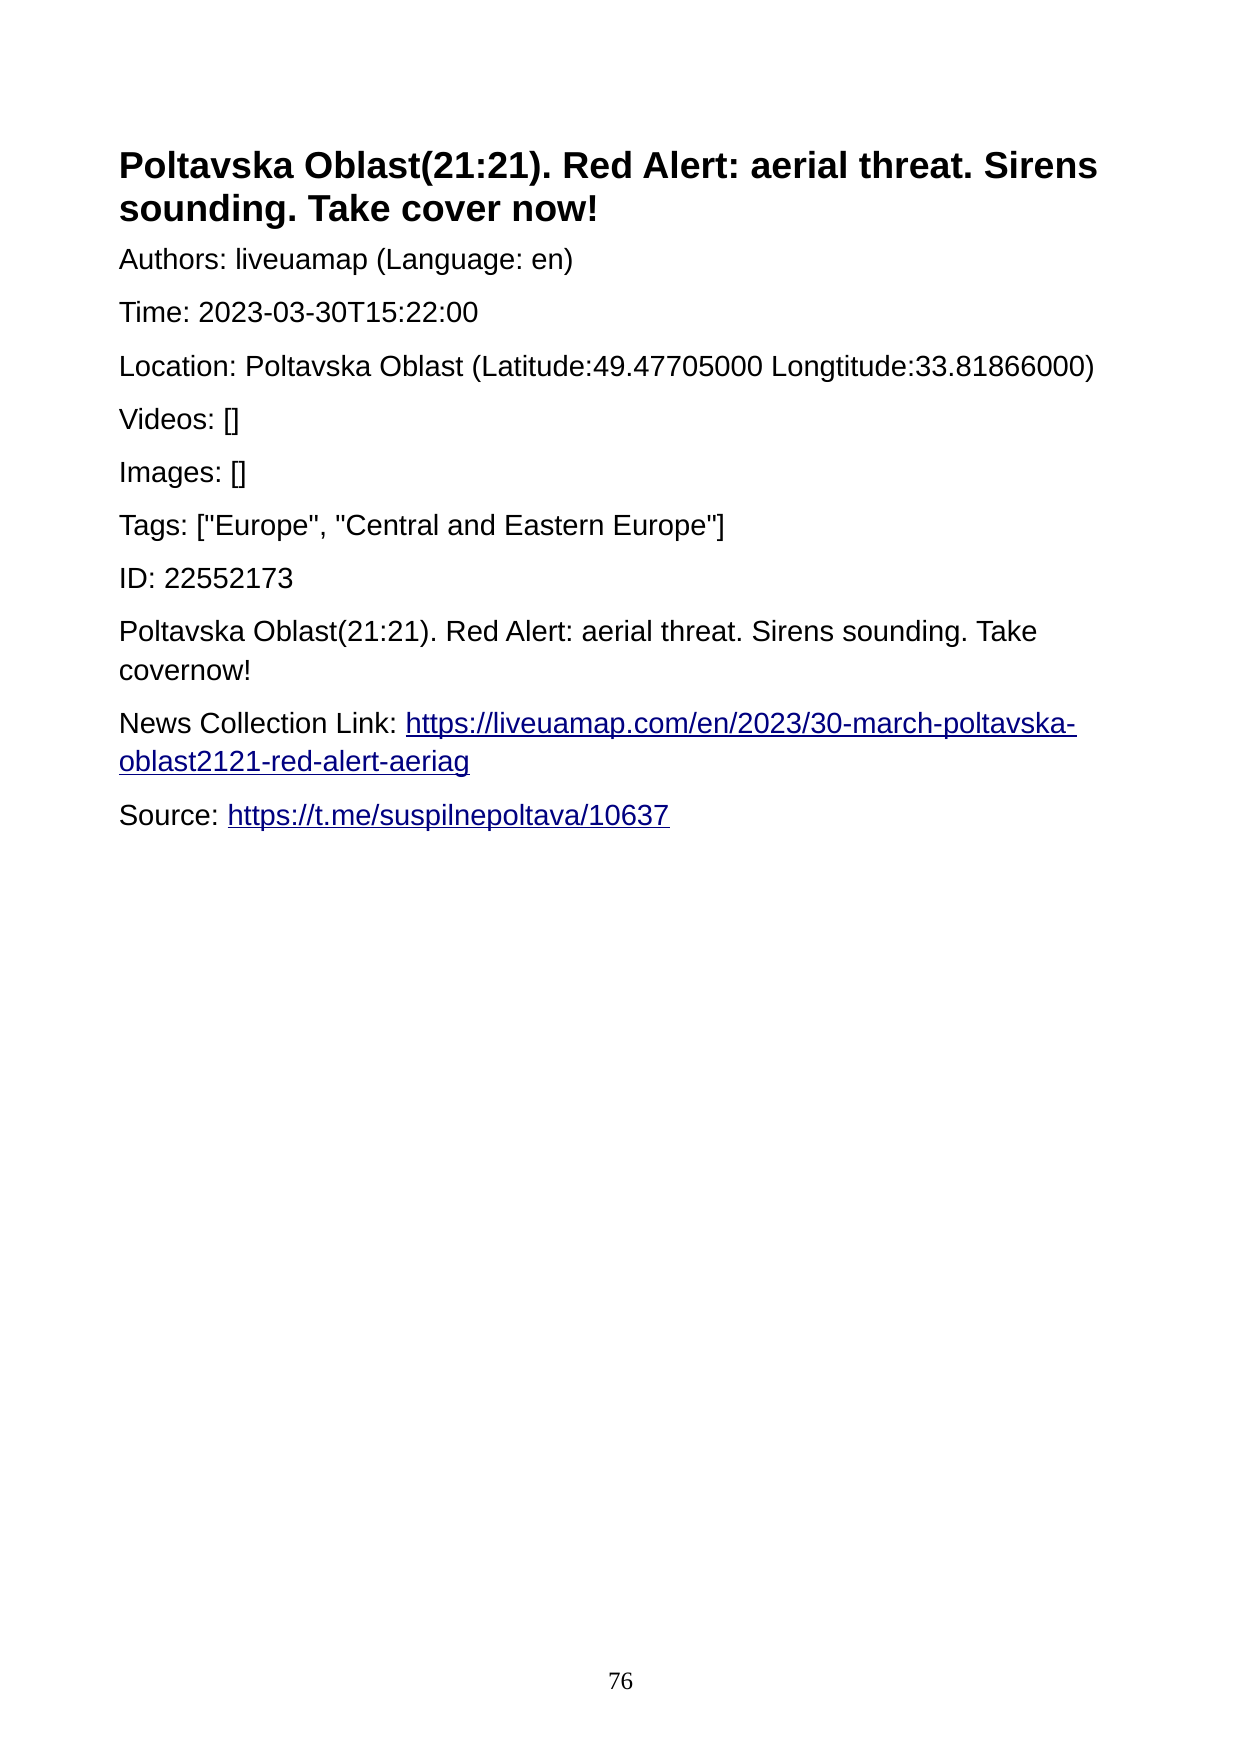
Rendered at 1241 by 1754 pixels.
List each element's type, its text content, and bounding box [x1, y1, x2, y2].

text Poltavska Oblast(21:21). Red Alert: aerial threat. Sirens sounding. Take covernow! [118, 614, 1122, 686]
text Location: Poltavska Oblast (Latitude:49.47705000 Longtitude:33.81866000) [118, 348, 1122, 382]
text Videos: [] [118, 402, 1122, 435]
text News Collection Link: https://liveuamap.com/en/2023/30-march-poltavska-oblast2121-red-alert-aeriag [118, 706, 1122, 778]
text Source: https://t.me/suspilnepoltava/10637 [118, 797, 1122, 831]
text Time: 2023-03-30T15:22:00 [118, 295, 1122, 329]
text ID: 22552173 [118, 561, 1122, 594]
subtitle Poltavska Oblast(21:21). Red Alert: aerial threat. Sirens sounding. Take cover now! [118, 143, 1122, 230]
text Images: [] [118, 455, 1122, 488]
text Tags: ["Europe", "Central and Eastern Europe"] [118, 508, 1122, 541]
text Authors: liveuamap (Language: en) [118, 242, 1122, 276]
